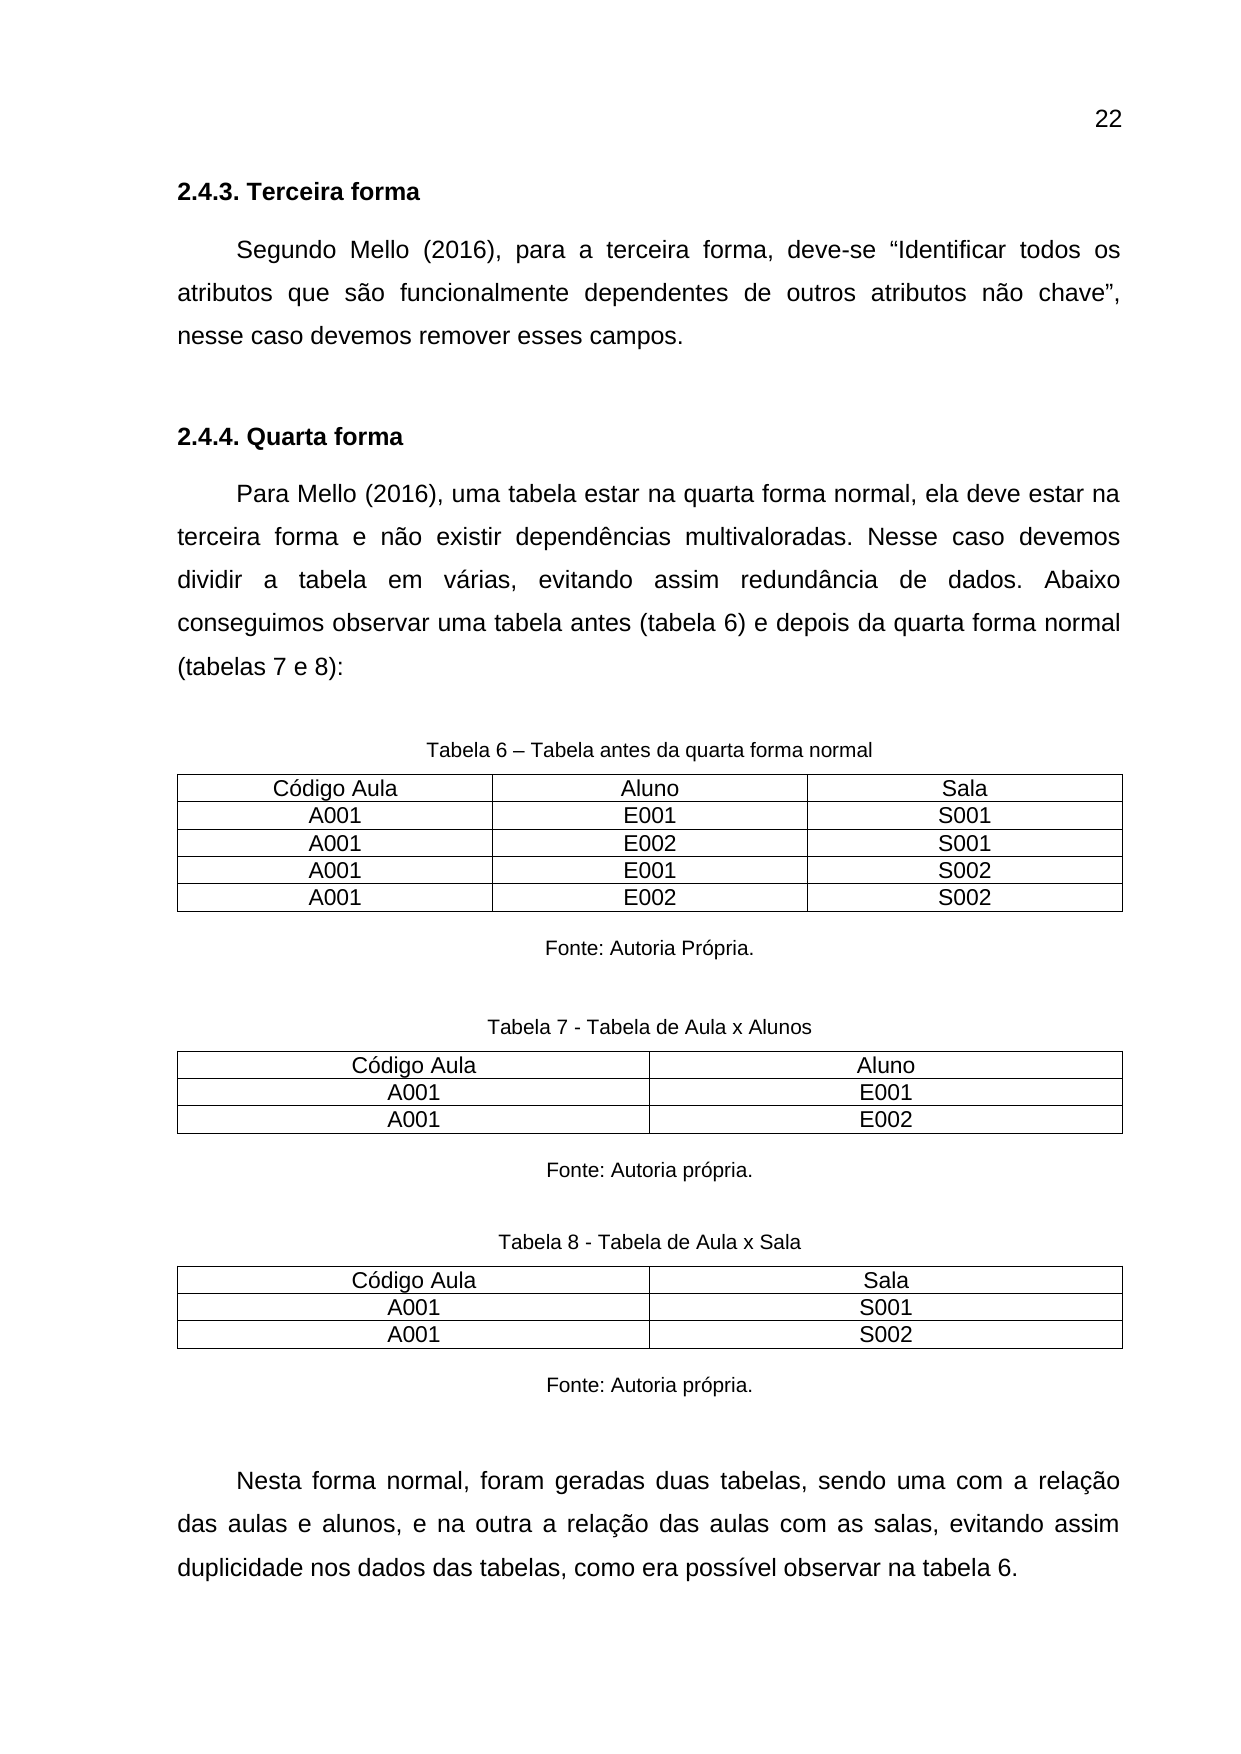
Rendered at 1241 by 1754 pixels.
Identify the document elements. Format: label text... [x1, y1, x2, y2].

table_cell A001 [178, 830, 492, 856]
table_cell A001 [178, 802, 492, 828]
table_cell A001 [178, 1079, 649, 1105]
table_header Aluno [650, 1052, 1122, 1078]
subtitle 2.4.4. Quarta forma [177, 421, 1122, 450]
table_header Código Aula [178, 775, 492, 801]
table_cell S002 [808, 884, 1122, 911]
text Nesta forma normal, foram geradas duas tabelas, sendo uma com a relação das aulas e alunos, e na outra a relação das aulas com as salas, evitando assim duplicidade nos dados das tabelas, como era possível observar na tabela 6. [177, 1466, 1122, 1581]
table_cell E001 [650, 1079, 1122, 1105]
table_header Sala [650, 1267, 1122, 1293]
text Tabela 6 – Tabela antes da quarta forma normal [177, 738, 1122, 762]
table_cell S002 [650, 1321, 1122, 1348]
table_header Código Aula [178, 1267, 649, 1293]
table_cell E001 [493, 857, 807, 883]
text Segundo Mello (2016), para a terceira forma, deve-se “Identificar todos os atributos que são funcionalmente dependentes de outros atributos não chave”, nesse caso devemos remover esses campos. [177, 234, 1122, 349]
table_cell E002 [493, 884, 807, 911]
table_header Código Aula [178, 1052, 649, 1078]
table_header Aluno [493, 775, 807, 801]
table_cell A001 [178, 1321, 649, 1348]
table_cell A001 [178, 857, 492, 883]
table_cell E001 [493, 802, 807, 828]
text Fonte: Autoria Própria. [177, 936, 1122, 959]
table_cell S001 [650, 1294, 1122, 1320]
text Tabela 8 - Tabela de Aula x Sala [177, 1230, 1122, 1254]
text Tabela 7 - Tabela de Aula x Alunos [177, 1015, 1122, 1039]
table_cell S002 [808, 857, 1122, 883]
text Fonte: Autoria própria. [177, 1373, 1122, 1397]
table_cell E002 [493, 830, 807, 856]
table_cell S001 [808, 830, 1122, 856]
text Fonte: Autoria própria. [177, 1158, 1122, 1182]
table_cell A001 [178, 1294, 649, 1320]
subtitle 2.4.3. Terceira forma [177, 177, 1122, 206]
table_cell E002 [650, 1106, 1122, 1133]
table_header Sala [808, 775, 1122, 801]
text Para Mello (2016), uma tabela estar na quarta forma normal, ela deve estar na terceira forma e não existir dependências multivaloradas. Nesse caso devemos dividir a tabela em várias, evitando assim redundância de dados. Abaixo conseguimos observar uma tabela antes (tabela 6) e depois da quarta forma normal (tabelas 7 e 8): [177, 479, 1122, 680]
table_cell S001 [808, 802, 1122, 828]
table_cell A001 [178, 1106, 649, 1133]
table_cell A001 [178, 884, 492, 911]
